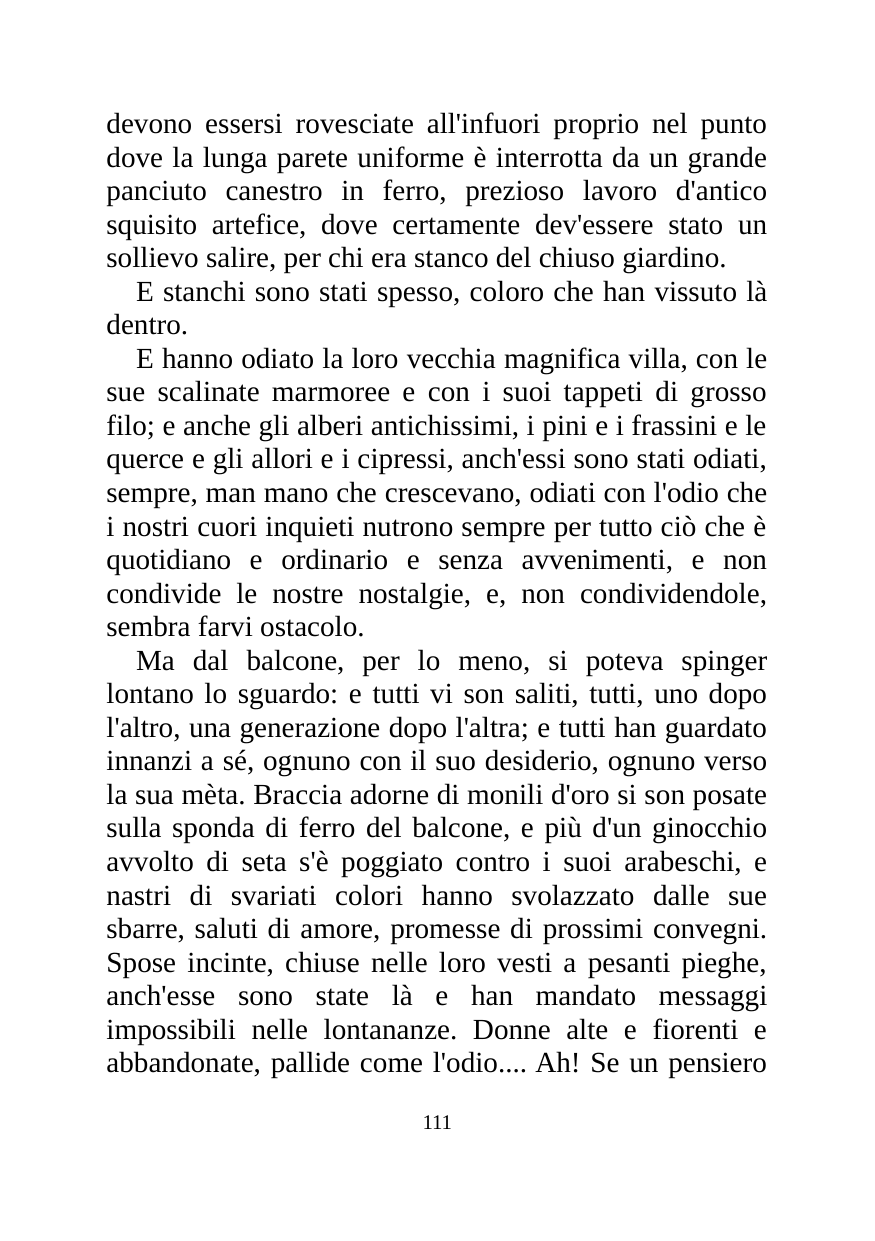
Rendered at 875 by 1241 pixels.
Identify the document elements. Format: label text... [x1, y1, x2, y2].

text devono essersi rovesciate all'infuori proprio nel punto dove la lunga parete uniforme è interrotta da un grande panciuto canestro in ferro, prezioso lavoro d'antico squisito artefice, dove certamente dev'essere stato un sollievo salire, per chi era stanco del chiuso giardino. [106, 106, 768, 274]
text Ma dal balcone, per lo meno, si poteva spinger lontano lo sguardo: e tutti vi son saliti, tutti, uno dopo l'altro, una generazione dopo l'altra; e tutti han guardato innanzi a sé, ognuno con il suo desiderio, ognuno verso la sua mèta. Braccia adorne di monili d'oro si son posate sulla sponda di ferro del balcone, e più d'un ginocchio avvolto di seta s'è poggiato contro i suoi arabeschi, e nastri di svariati colori hanno svolazzato dalle sue sbarre, saluti di amore, promesse di prossimi convegni. Spose incinte, chiuse nelle loro vesti a pesanti pieghe, anch'esse sono state là e han mandato messaggi impossibili nelle lontananze. Donne alte e fiorenti e abbandonate, pallide come l'odio.... Ah! Se un pensiero [106, 643, 768, 1079]
text E stanchi sono stati spesso, coloro che han vissuto là dentro. [106, 274, 768, 341]
text E hanno odiato la loro vecchia magnifica villa, con le sue scalinate marmoree e con i suoi tappeti di grosso filo; e anche gli alberi antichissimi, i pini e i frassini e le querce e gli allori e i cipressi, anch'essi sono stati odiati, sempre, man mano che crescevano, odiati con l'odio che i nostri cuori inquieti nutrono sempre per tutto ciò che è quotidiano e ordinario e senza avvenimenti, e non condivide le nostre nostalgie, e, non condividendole, sembra farvi ostacolo. [106, 341, 768, 643]
